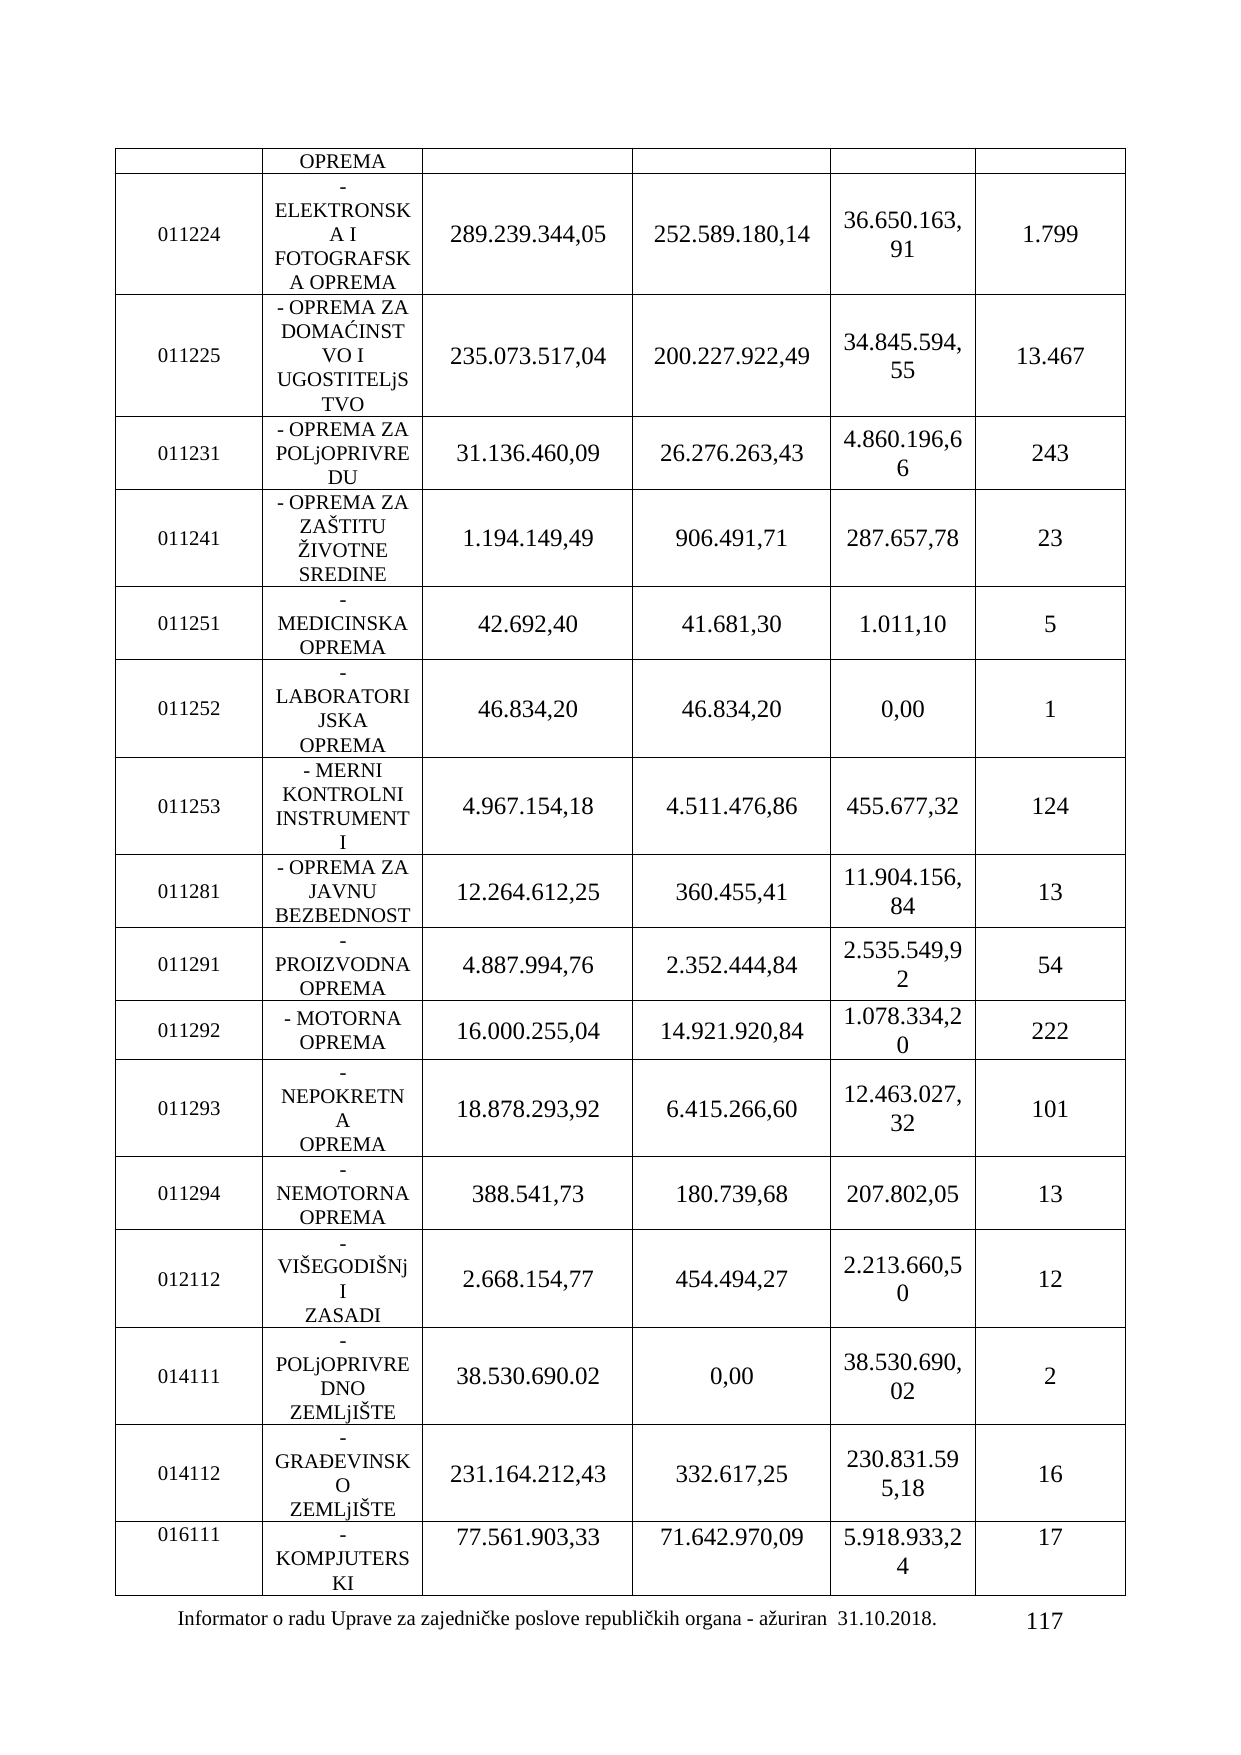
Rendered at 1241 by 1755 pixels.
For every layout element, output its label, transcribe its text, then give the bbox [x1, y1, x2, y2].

table_cell 011225 [116, 295, 262, 416]
table_cell 2 [976, 1328, 1125, 1424]
table_cell 124 [976, 758, 1125, 854]
table_cell [831, 149, 975, 173]
table_cell - VIŠEGODIŠNјI ZASADI [263, 1230, 422, 1327]
table_cell 235.073.517,04 [423, 295, 632, 416]
table_cell 014112 [116, 1425, 262, 1521]
table_cell 101 [976, 1060, 1125, 1156]
table_cell 289.239.344,05 [423, 174, 632, 294]
table_cell 011293 [116, 1060, 262, 1156]
table_cell - NEMOTORNA OPREMA [263, 1157, 422, 1229]
table_cell 231.164.212,43 [423, 1425, 632, 1521]
table_cell 17 [976, 1522, 1125, 1594]
table_cell 12.264.612,25 [423, 855, 632, 927]
table_cell 4.967.154,18 [423, 758, 632, 854]
table_cell 454.494,27 [633, 1230, 830, 1327]
table_cell 011241 [116, 490, 262, 586]
table_cell - OPREMA ZA ZAŠTITU ŽIVOTNE SREDINE [263, 490, 422, 586]
table_cell 54 [976, 928, 1125, 1000]
table_cell 222 [976, 1001, 1125, 1059]
table_cell 4.887.994,76 [423, 928, 632, 1000]
table_cell - MEDICINSKA OPREMA [263, 587, 422, 659]
table_cell 2.668.154,77 [423, 1230, 632, 1327]
table_cell 230.831.595,18 [831, 1425, 975, 1521]
table_cell - MERNI KONTROLNI INSTRUMENTI [263, 758, 422, 854]
table_cell 77.561.903,33 [423, 1522, 632, 1594]
table_cell 42.692,40 [423, 587, 632, 659]
table_cell 016111 [116, 1522, 262, 1594]
table_cell 011291 [116, 928, 262, 1000]
table_cell 011253 [116, 758, 262, 854]
table_cell - KOMPJUTERSKI [263, 1522, 422, 1594]
table_cell 36.650.163,91 [831, 174, 975, 294]
table_cell 2.213.660,50 [831, 1230, 975, 1327]
table_cell 012112 [116, 1230, 262, 1327]
table_cell - OPREMA ZA JAVNU BEZBEDNOST [263, 855, 422, 927]
table_cell 0,00 [633, 1328, 830, 1424]
table_cell - MOTORNA OPREMA [263, 1001, 422, 1059]
table_cell - NEPOKRETNA OPREMA [263, 1060, 422, 1156]
table_cell 011231 [116, 417, 262, 489]
table_cell 12.463.027,32 [831, 1060, 975, 1156]
table_cell [423, 149, 632, 173]
table_cell [116, 149, 262, 173]
table_cell - ELEKTRONSKA I FOTOGRAFSKA OPREMA [263, 174, 422, 294]
table_cell 46.834,20 [423, 660, 632, 757]
table_cell - PROIZVODNA OPREMA [263, 928, 422, 1000]
table_cell 13 [976, 855, 1125, 927]
table_cell 18.878.293,92 [423, 1060, 632, 1156]
table_cell 455.677,32 [831, 758, 975, 854]
table_cell 41.681,30 [633, 587, 830, 659]
table_cell 38.530.690,02 [831, 1328, 975, 1424]
table_cell 2.352.444,84 [633, 928, 830, 1000]
table_cell 1.799 [976, 174, 1125, 294]
table_cell 11.904.156,84 [831, 855, 975, 927]
table_cell 4.511.476,86 [633, 758, 830, 854]
table_cell 71.642.970,09 [633, 1522, 830, 1594]
table_cell 16 [976, 1425, 1125, 1521]
table_cell 6.415.266,60 [633, 1060, 830, 1156]
table_cell 26.276.263,43 [633, 417, 830, 489]
table_cell 207.802,05 [831, 1157, 975, 1229]
table_cell 13 [976, 1157, 1125, 1229]
table_cell [976, 149, 1125, 173]
table_cell 014111 [116, 1328, 262, 1424]
table_cell 011292 [116, 1001, 262, 1059]
table_cell 34.845.594,55 [831, 295, 975, 416]
table_cell 5.918.933,24 [831, 1522, 975, 1594]
table_cell 1 [976, 660, 1125, 757]
table_cell 1.194.149,49 [423, 490, 632, 586]
table_cell 011281 [116, 855, 262, 927]
table_cell 5 [976, 587, 1125, 659]
table_cell 906.491,71 [633, 490, 830, 586]
table_cell 0,00 [831, 660, 975, 757]
table_cell 252.589.180,14 [633, 174, 830, 294]
table_cell 38.530.690.02 [423, 1328, 632, 1424]
table_cell 12 [976, 1230, 1125, 1327]
table_cell 46.834,20 [633, 660, 830, 757]
table_cell 200.227.922,49 [633, 295, 830, 416]
table_cell 14.921.920,84 [633, 1001, 830, 1059]
table_cell - LABORATORIJSKA OPREMA [263, 660, 422, 757]
table_cell 4.860.196,66 [831, 417, 975, 489]
table_cell [633, 149, 830, 173]
table_cell 332.617,25 [633, 1425, 830, 1521]
table_cell 180.739,68 [633, 1157, 830, 1229]
table_cell 011251 [116, 587, 262, 659]
table_cell 23 [976, 490, 1125, 586]
table_cell 243 [976, 417, 1125, 489]
table_cell - POLjOPRIVREDNO ZEMLjIŠTE [263, 1328, 422, 1424]
table_cell 2.535.549,92 [831, 928, 975, 1000]
table_cell 287.657,78 [831, 490, 975, 586]
table_cell 388.541,73 [423, 1157, 632, 1229]
table_cell 1.011,10 [831, 587, 975, 659]
table_cell 16.000.255,04 [423, 1001, 632, 1059]
table_cell 011294 [116, 1157, 262, 1229]
table_cell 011224 [116, 174, 262, 294]
table_cell 011252 [116, 660, 262, 757]
table_cell OPREMA [263, 149, 422, 173]
table_cell 31.136.460,09 [423, 417, 632, 489]
table_cell 13.467 [976, 295, 1125, 416]
table_cell - OPREMA ZA POLjOPRIVREDU [263, 417, 422, 489]
table_cell 360.455,41 [633, 855, 830, 927]
table_cell - GRAĐEVINSKO ZEMLjIŠTE [263, 1425, 422, 1521]
table_cell - OPREMA ZA DOMAĆINSTVO I UGOSTITELjSTVO [263, 295, 422, 416]
table_cell 1.078.334,20 [831, 1001, 975, 1059]
